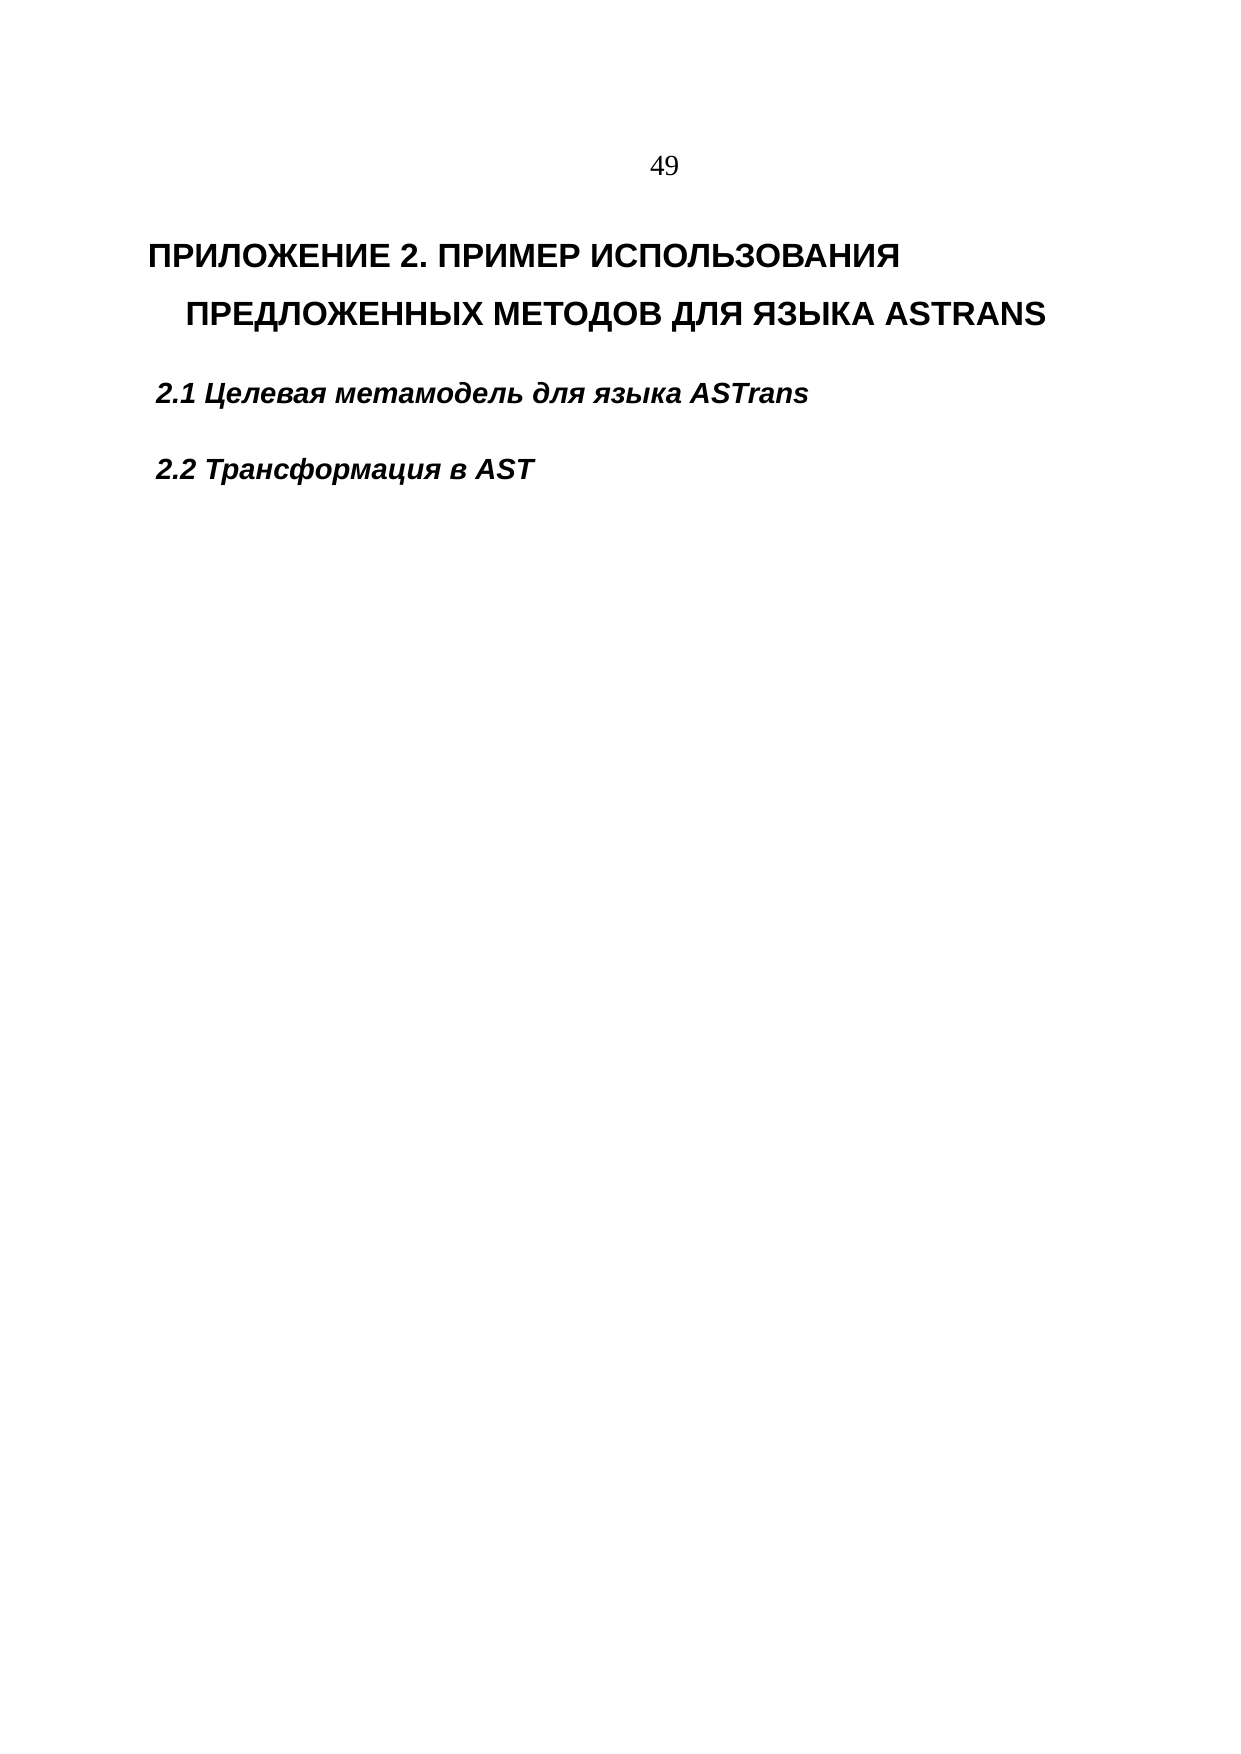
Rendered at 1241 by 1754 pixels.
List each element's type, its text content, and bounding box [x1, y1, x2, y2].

list Пример использования предложенных методов для языка ASTrans [148, 236, 1181, 332]
list Трансформация в AST [148, 452, 1181, 485]
list Целевая метамодель для языка ASTrans [148, 376, 1181, 410]
